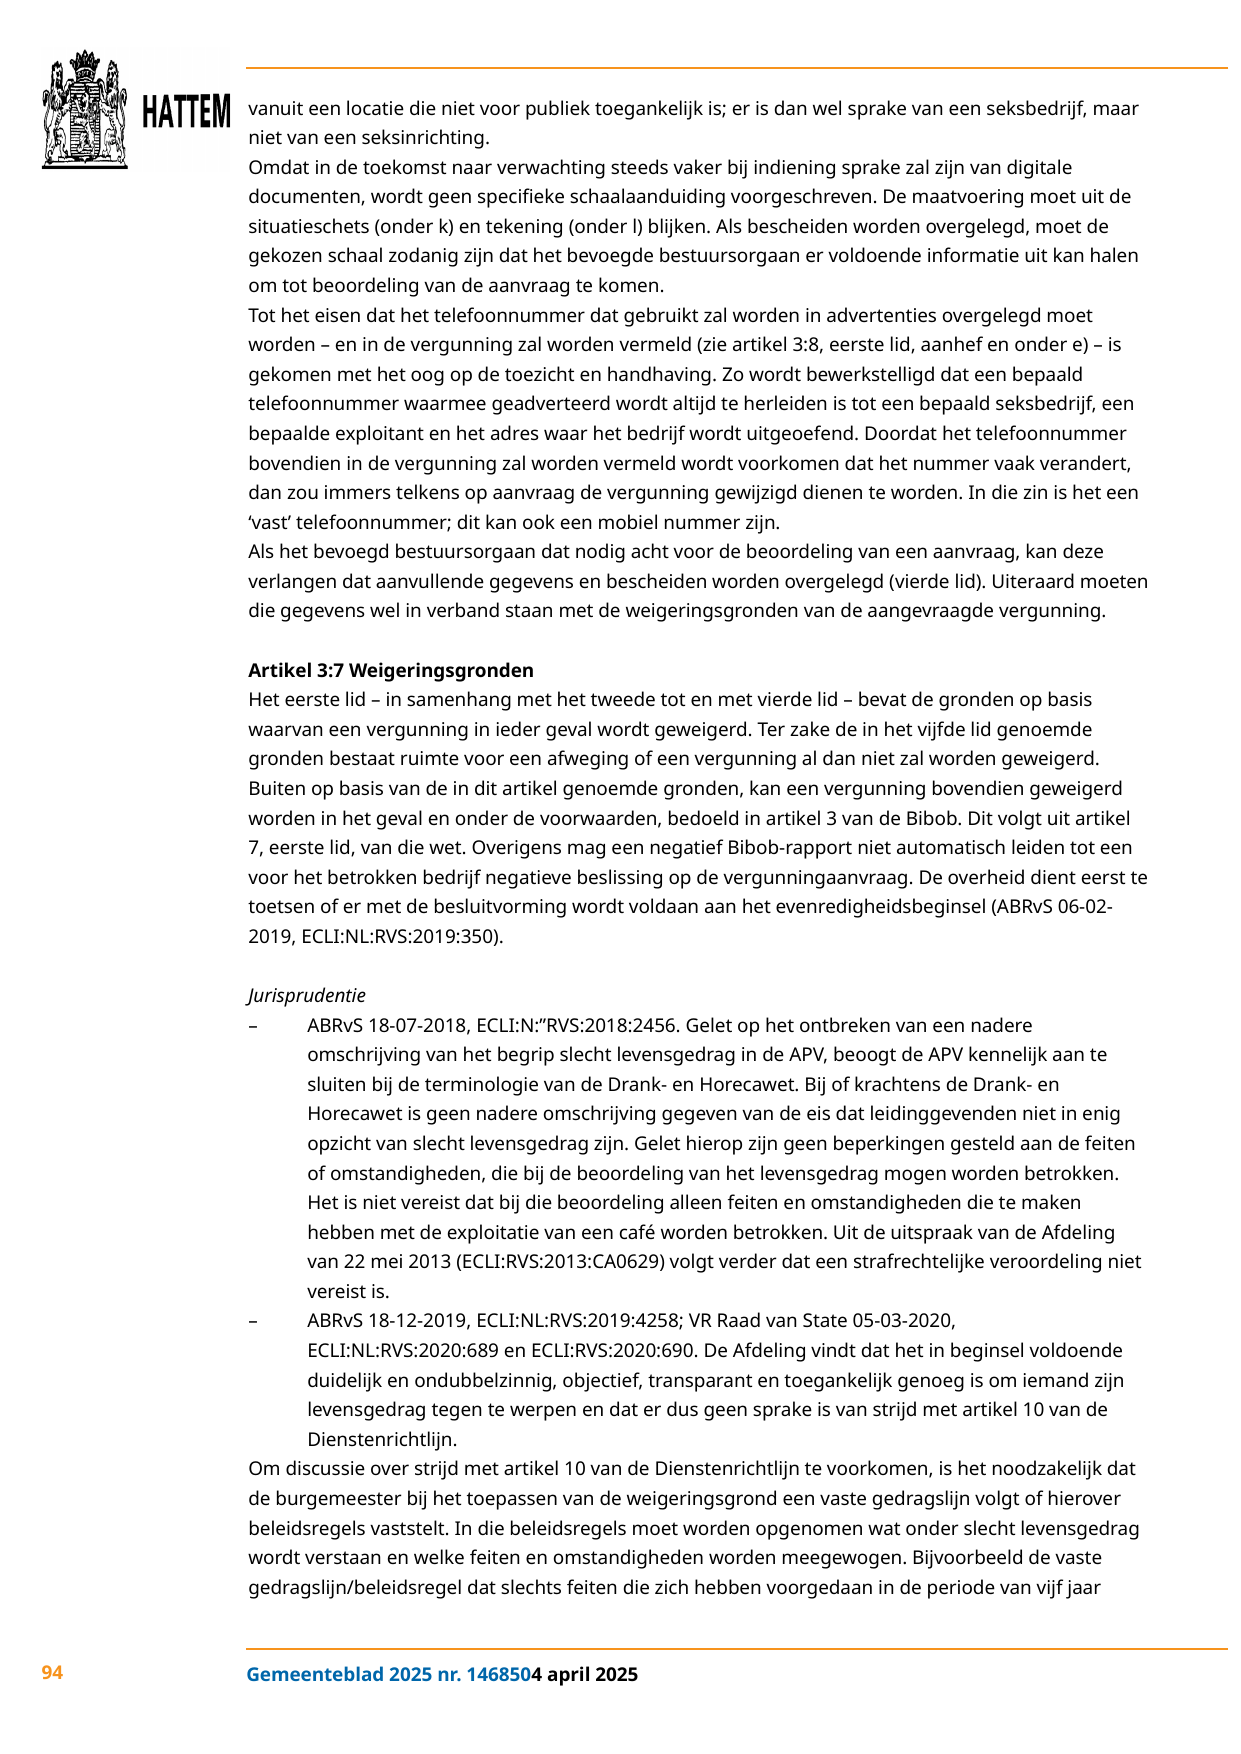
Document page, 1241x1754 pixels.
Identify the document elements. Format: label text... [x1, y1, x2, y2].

text Tot het eisen dat het telefoonnummer dat gebruikt zal worden in advertenties overgelegd moet worden – en in de vergunning zal worden vermeld (zie artikel 3:8, eerste lid, aanhef en onder e) – is gekomen met het oog op de toezicht en handhaving. Zo wordt bewerkstelligd dat een bepaald telefoonnummer waarmee geadverteerd wordt altijd te herleiden is tot een bepaald seksbedrijf, een bepaalde exploitant en het adres waar het bedrijf wordt uitgeoefend. Doordat het telefoonnummer bovendien in de vergunning zal worden vermeld wordt voorkomen dat het nummer vaak verandert, dan zou immers telkens op aanvraag de vergunning gewijzigd dienen te worden. In die zin is het een ‘vast’ telefoonnummer; dit kan ook een mobiel nummer zijn. [248, 302, 1152, 535]
text Als het bevoegd bestuursorgaan dat nodig acht voor de beoordeling van een aanvraag, kan deze verlangen dat aanvullende gegevens en bescheiden worden overgelegd (vierde lid). Uiteraard moeten die gegevens wel in verband staan met de weigeringsgronden van de aangevraagde vergunning. [248, 538, 1152, 623]
text Jurisprudentie [248, 982, 1152, 1008]
text vanuit een locatie die niet voor publiek toegankelijk is; er is dan wel sprake van een seksbedrijf, maar niet van een seksinrichting. [248, 95, 1152, 150]
text Artikel 3:7 Weigeringsgronden [248, 657, 1152, 683]
list ABRvS 18-12-2019, ECLI:NL:RVS:2019:4258; VR Raad van State 05-03-2020, ECLI:NL:RVS:2020:689 en ECLI:RVS:2020:690. De Afdeling vindt dat het in beginsel voldoende duidelijk en ondubbelzinnig, objectief, transparant en toegankelijk genoeg is om iemand zijn levensgedrag tegen te werpen en dat er dus geen sprake is van strijd met artikel 10 van de Dienstenrichtlijn. [248, 1308, 1152, 1452]
text Het eerste lid – in samenhang met het tweede tot en met vierde lid – bevat de gronden op basis waarvan een vergunning in ieder geval wordt geweigerd. Ter zake de in het vijfde lid genoemde gronden bestaat ruimte voor een afweging of een vergunning al dan niet zal worden geweigerd. [248, 686, 1152, 771]
text Omdat in de toekomst naar verwachting steeds vaker bij indiening sprake zal zijn van digitale documenten, wordt geen specifieke schaalaanduiding voorgeschreven. De maatvoering moet uit de situatieschets (onder k) en tekening (onder l) blijken. Als bescheiden worden overgelegd, moet de gekozen schaal zodanig zijn dat het bevoegde bestuursorgaan er voldoende informatie uit kan halen om tot beoordeling van de aanvraag te komen. [248, 154, 1152, 298]
text Buiten op basis van de in dit artikel genoemde gronden, kan een vergunning bovendien geweigerd worden in het geval en onder de voorwaarden, bedoeld in artikel 3 van de Bibob. Dit volgt uit artikel 7, eerste lid, van die wet. Overigens mag een negatief Bibob-rapport niet automatisch leiden tot een voor het betrokken bedrijf negatieve beslissing op de vergunningaanvraag. De overheid dient eerst te toetsen of er met de besluitvorming wordt voldaan aan het evenredigheidsbeginsel (ABRvS 06-02-2019, ECLI:NL:RVS:2019:350). [248, 775, 1152, 949]
list ABRvS 18-07-2018, ECLI:N:”RVS:2018:2456. Gelet op het ontbreken van een nadere omschrijving van het begrip slecht levensgedrag in de APV, beoogt de APV kennelijk aan te sluiten bij de terminologie van de Drank- en Horecawet. Bij of krachtens de Drank- en Horecawet is geen nadere omschrijving gegeven van de eis dat leidinggevenden niet in enig opzicht van slecht levensgedrag zijn. Gelet hierop zijn geen beperkingen gesteld aan de feiten of omstandigheden, die bij de beoordeling van het levensgedrag mogen worden betrokken. Het is niet vereist dat bij die beoordeling alleen feiten en omstandigheden die te maken hebben met de exploitatie van een café worden betrokken. Uit de uitspraak van de Afdeling van 22 mei 2013 (ECLI:RVS:2013:CA0629) volgt verder dat een strafrechtelijke veroordeling niet vereist is. [248, 1012, 1152, 1304]
text Om discussie over strijd met artikel 10 van de Dienstenrichtlijn te voorkomen, is het noodzakelijk dat de burgemeester bij het toepassen van de weigeringsgrond een vaste gedragslijn volgt of hierover beleidsregels vaststelt. In die beleidsregels moet worden opgenomen wat onder slecht levensgedrag wordt verstaan en welke feiten en omstandigheden worden meegewogen. Bijvoorbeeld de vaste gedragslijn/beleidsregel dat slechts feiten die zich hebben voorgedaan in de periode van vijf jaar [248, 1456, 1152, 1600]
picture [41, 47, 231, 172]
